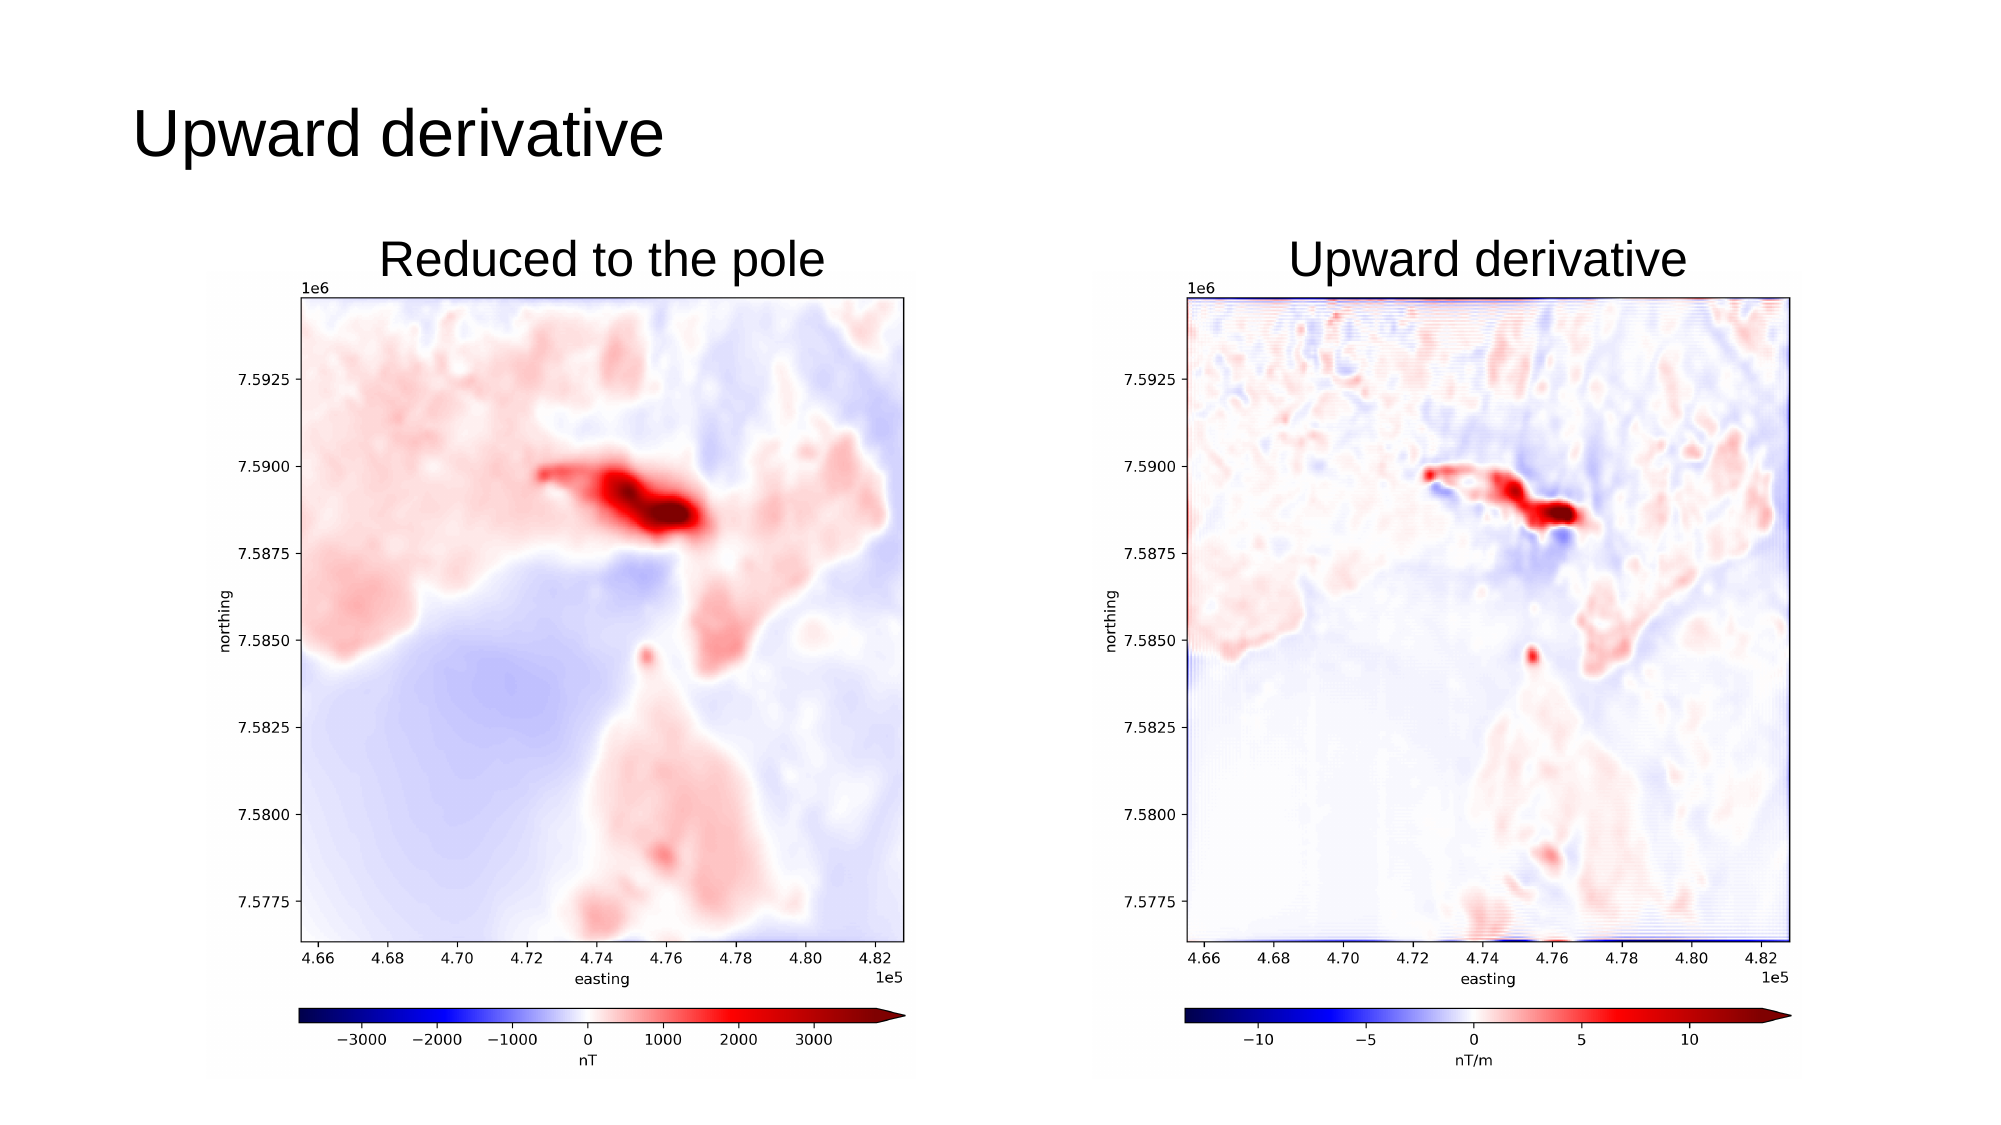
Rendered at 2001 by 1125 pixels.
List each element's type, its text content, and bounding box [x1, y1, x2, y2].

text_box Reduced to the pole [307, 223, 898, 295]
text_box Upward derivative [118, 88, 1890, 397]
text_box Upward derivative [1192, 223, 1784, 295]
picture [206, 271, 916, 1079]
picture [1092, 271, 1802, 1079]
